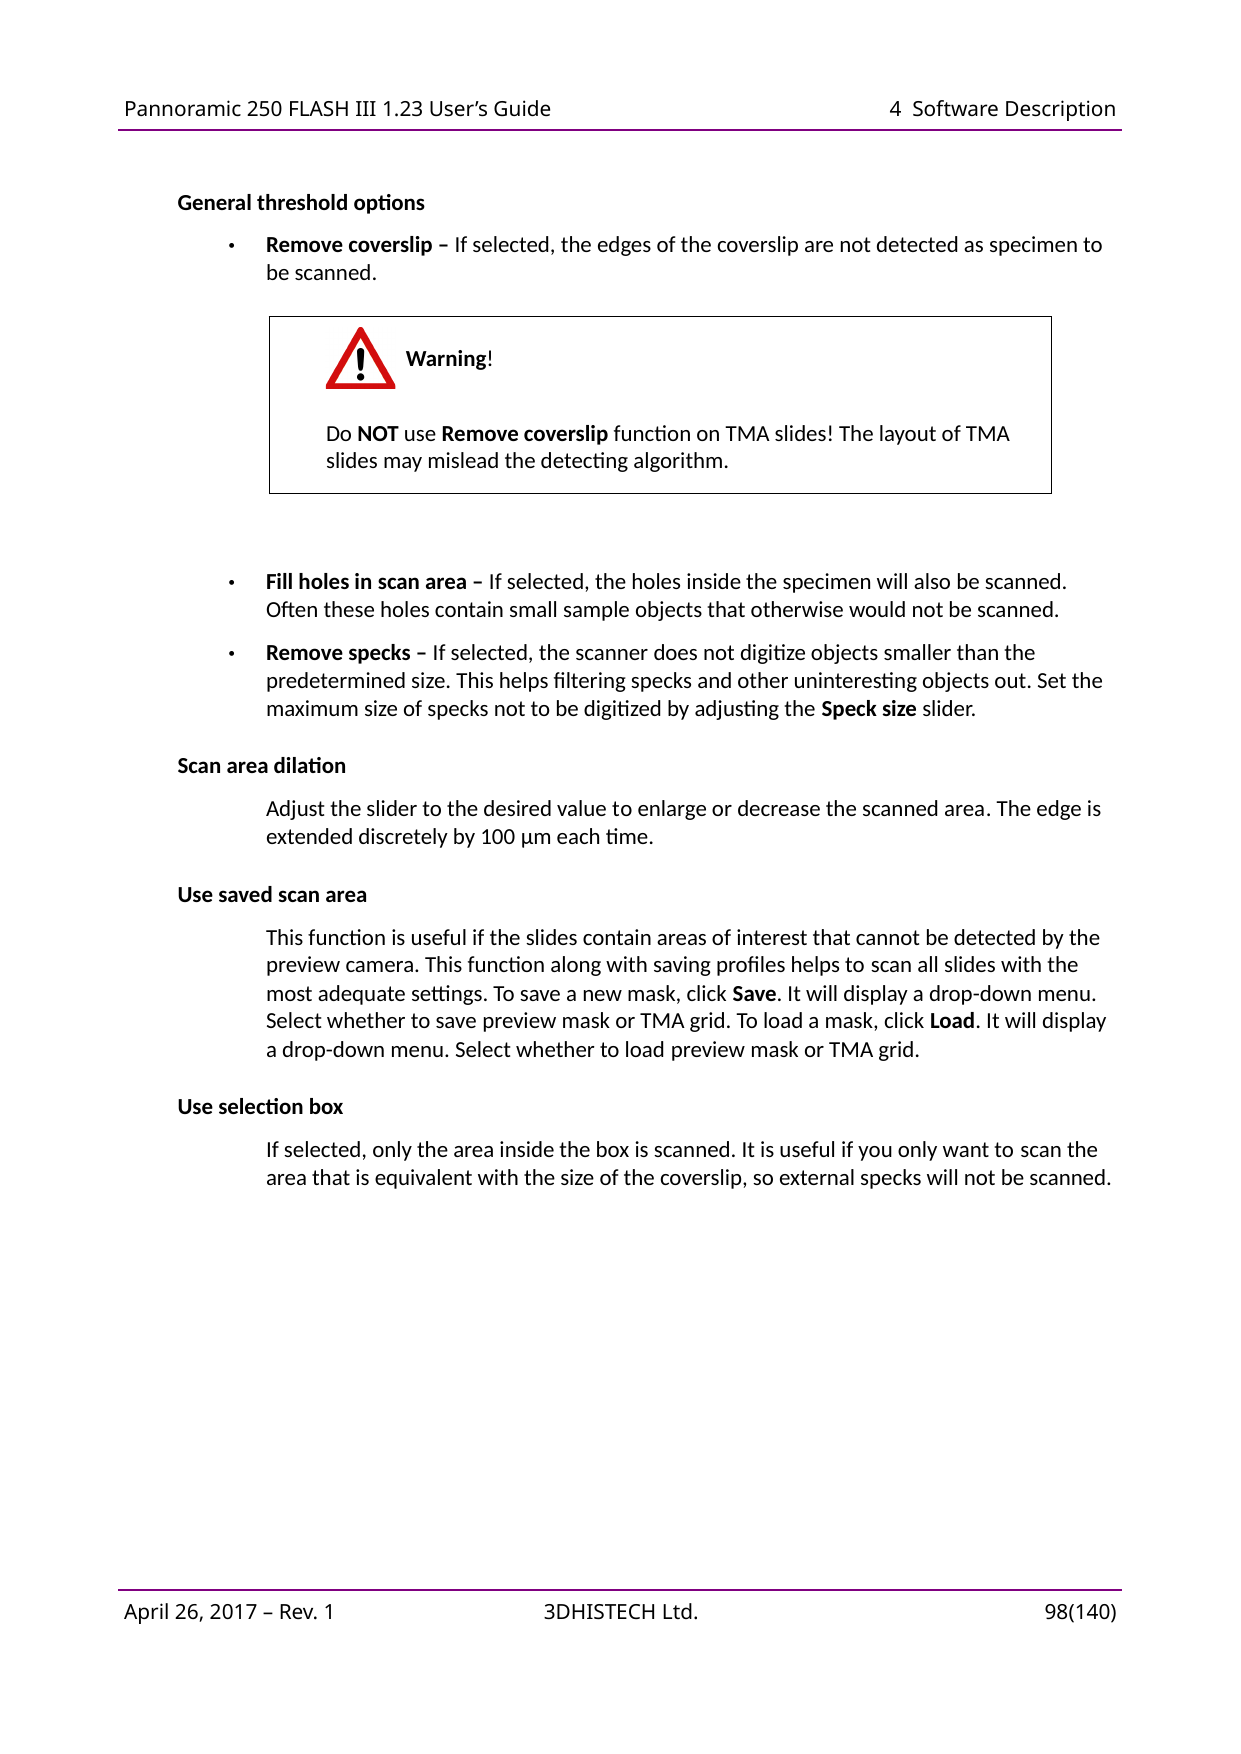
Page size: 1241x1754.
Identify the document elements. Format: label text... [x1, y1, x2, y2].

text Use selection box [177, 1092, 1122, 1120]
list Fill holes in scan area – If selected, the holes inside the specimen will also be scanned. Often these holes contain small sample objects that otherwise would not be scanned. [228, 567, 1122, 623]
list Remove coverslip – If selected, the edges of the coverslip are not detected as specimen to be scanned. [228, 231, 1122, 287]
list Do NOT use Remove coverslip function on TMA slides! The layout of TMA slides may mislead the detecting algorithm. [270, 407, 1051, 493]
text Adjust the slider to the desired value to enlarge or decrease the scanned area. The edge is extended discretely by 100 µm each time. [266, 794, 1122, 850]
text Use saved scan area [177, 880, 1122, 908]
text Scan area dilation [177, 751, 1122, 779]
list Warning! [270, 317, 1051, 389]
text General threshold options [177, 188, 1122, 216]
text This function is useful if the slides contain areas of interest that cannot be detected by the preview camera. This function along with saving profiles helps to scan all slides with the most adequate settings. To save a new mask, click Save. It will display a drop-down menu. Select whether to save preview mask or TMA grid. To load a mask, click Load. It will display a drop-down menu. Select whether to load preview mask or TMA grid. [266, 923, 1122, 1063]
list Remove specks – If selected, the scanner does not digitize objects smaller than the predetermined size. This helps filtering specks and other uninteresting objects out. Set the maximum size of specks not to be digitized by adjusting the Speck size slider. [228, 638, 1122, 722]
text If selected, only the area inside the box is scanned. It is useful if you only want to scan the area that is equivalent with the size of the coverslip, so external specks will not be scanned. [266, 1135, 1122, 1191]
